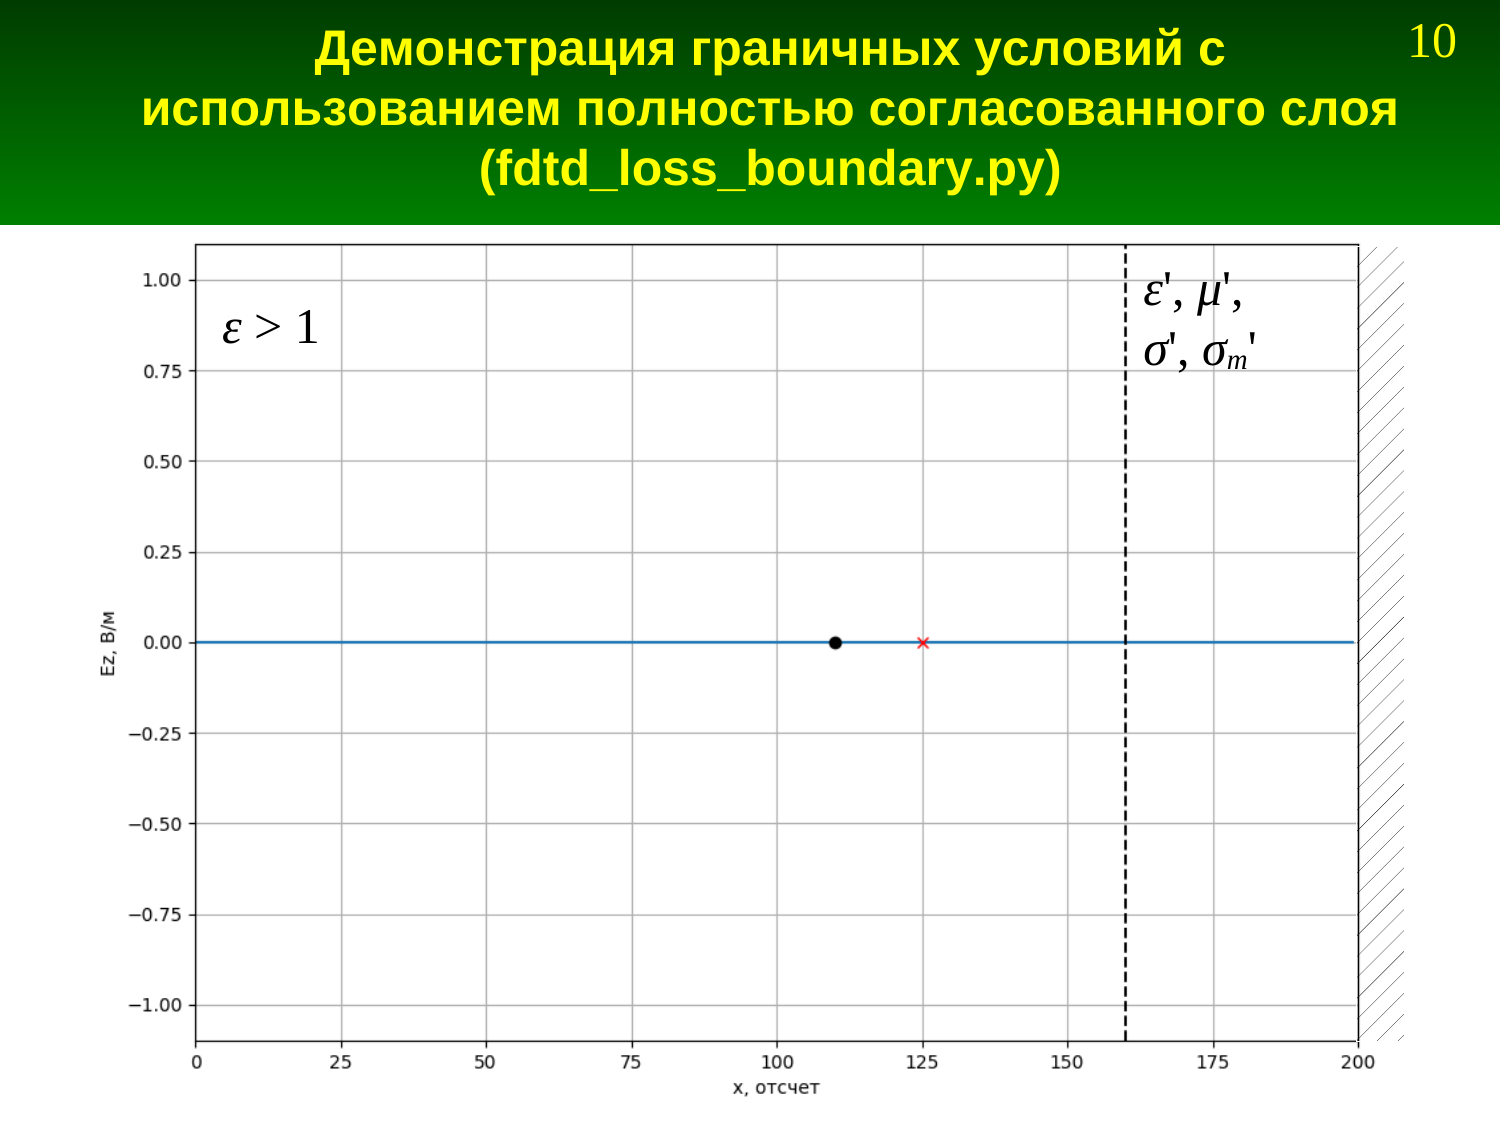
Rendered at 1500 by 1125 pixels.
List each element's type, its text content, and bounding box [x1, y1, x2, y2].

text_box ε > 1 [207, 286, 337, 362]
text_box ε', μ', σ', σm' [1128, 248, 1305, 384]
text_box [1356, 246, 1405, 1042]
picture [96, 237, 1385, 1101]
title Демонстрация граничных условий с использованием полностью согласованного слоя (fdtd_loss_boundary.py) [100, 7, 1441, 204]
